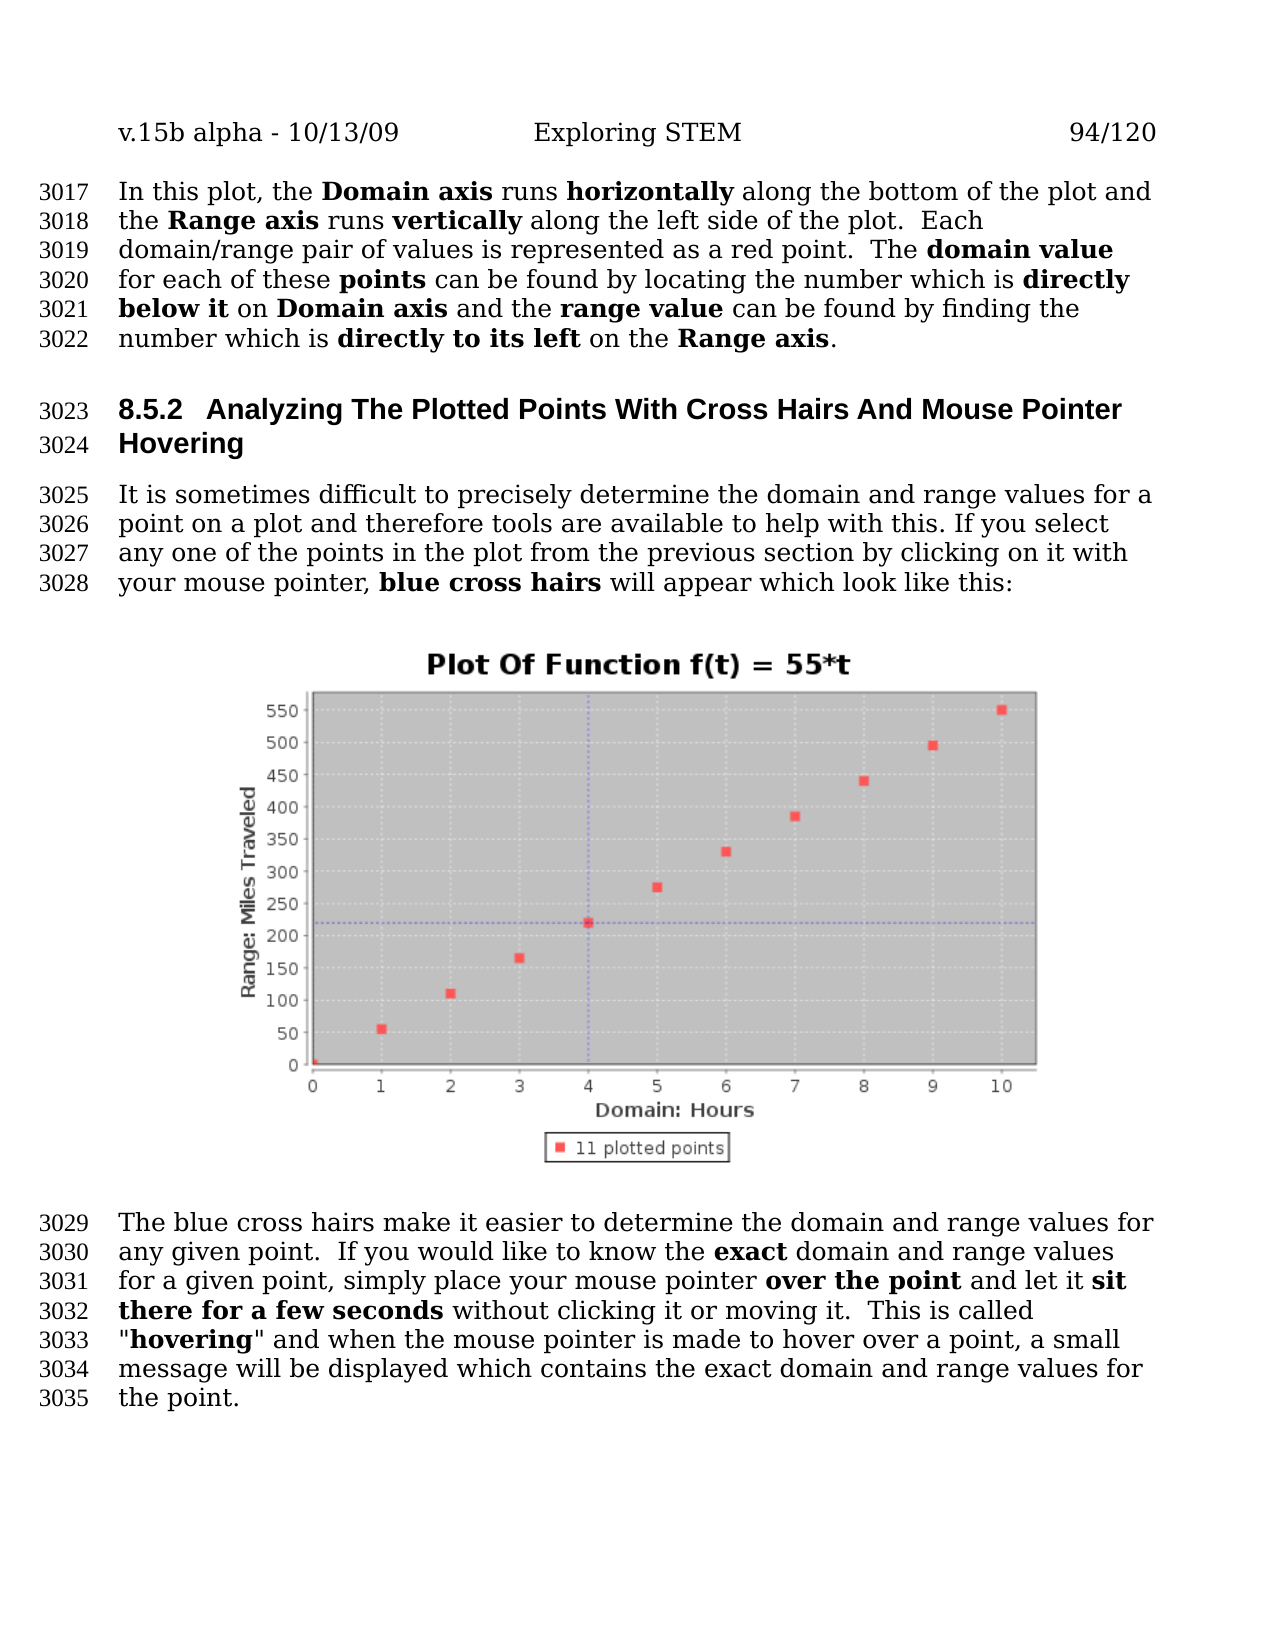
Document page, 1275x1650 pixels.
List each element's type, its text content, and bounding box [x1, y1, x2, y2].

text The blue cross hairs make it easier to determine the domain and range values for any given point. If you would like to know the exact domain and range values for a given point, simply place your mouse pointer over the point and let it sit there for a few seconds without clicking it or moving it. This is called "hovering" and when the mouse pointer is made to hover over a point, a small message will be displayed which contains the exact domain and range values for the point. [118, 1208, 1157, 1413]
subtitle Analyzing The Plotted Points With Cross Hairs And Mouse Pointer Hovering [118, 392, 1157, 459]
text In this plot, the Domain axis runs horizontally along the bottom of the plot and the Range axis runs vertically along the left side of the plot. Each domain/range pair of values is represented as a red point. The domain value for each of these points can be found by locating the number which is directly below it on Domain axis and the range value can be found by finding the number which is directly to its left on the Range axis. [118, 177, 1157, 353]
picture [222, 647, 1053, 1164]
text It is sometimes difficult to precisely determine the domain and range values for a point on a plot and therefore tools are available to help with this. If you select any one of the points in the plot from the previous section by clicking on it with your mouse pointer, blue cross hairs will appear which look like this: [118, 480, 1157, 597]
